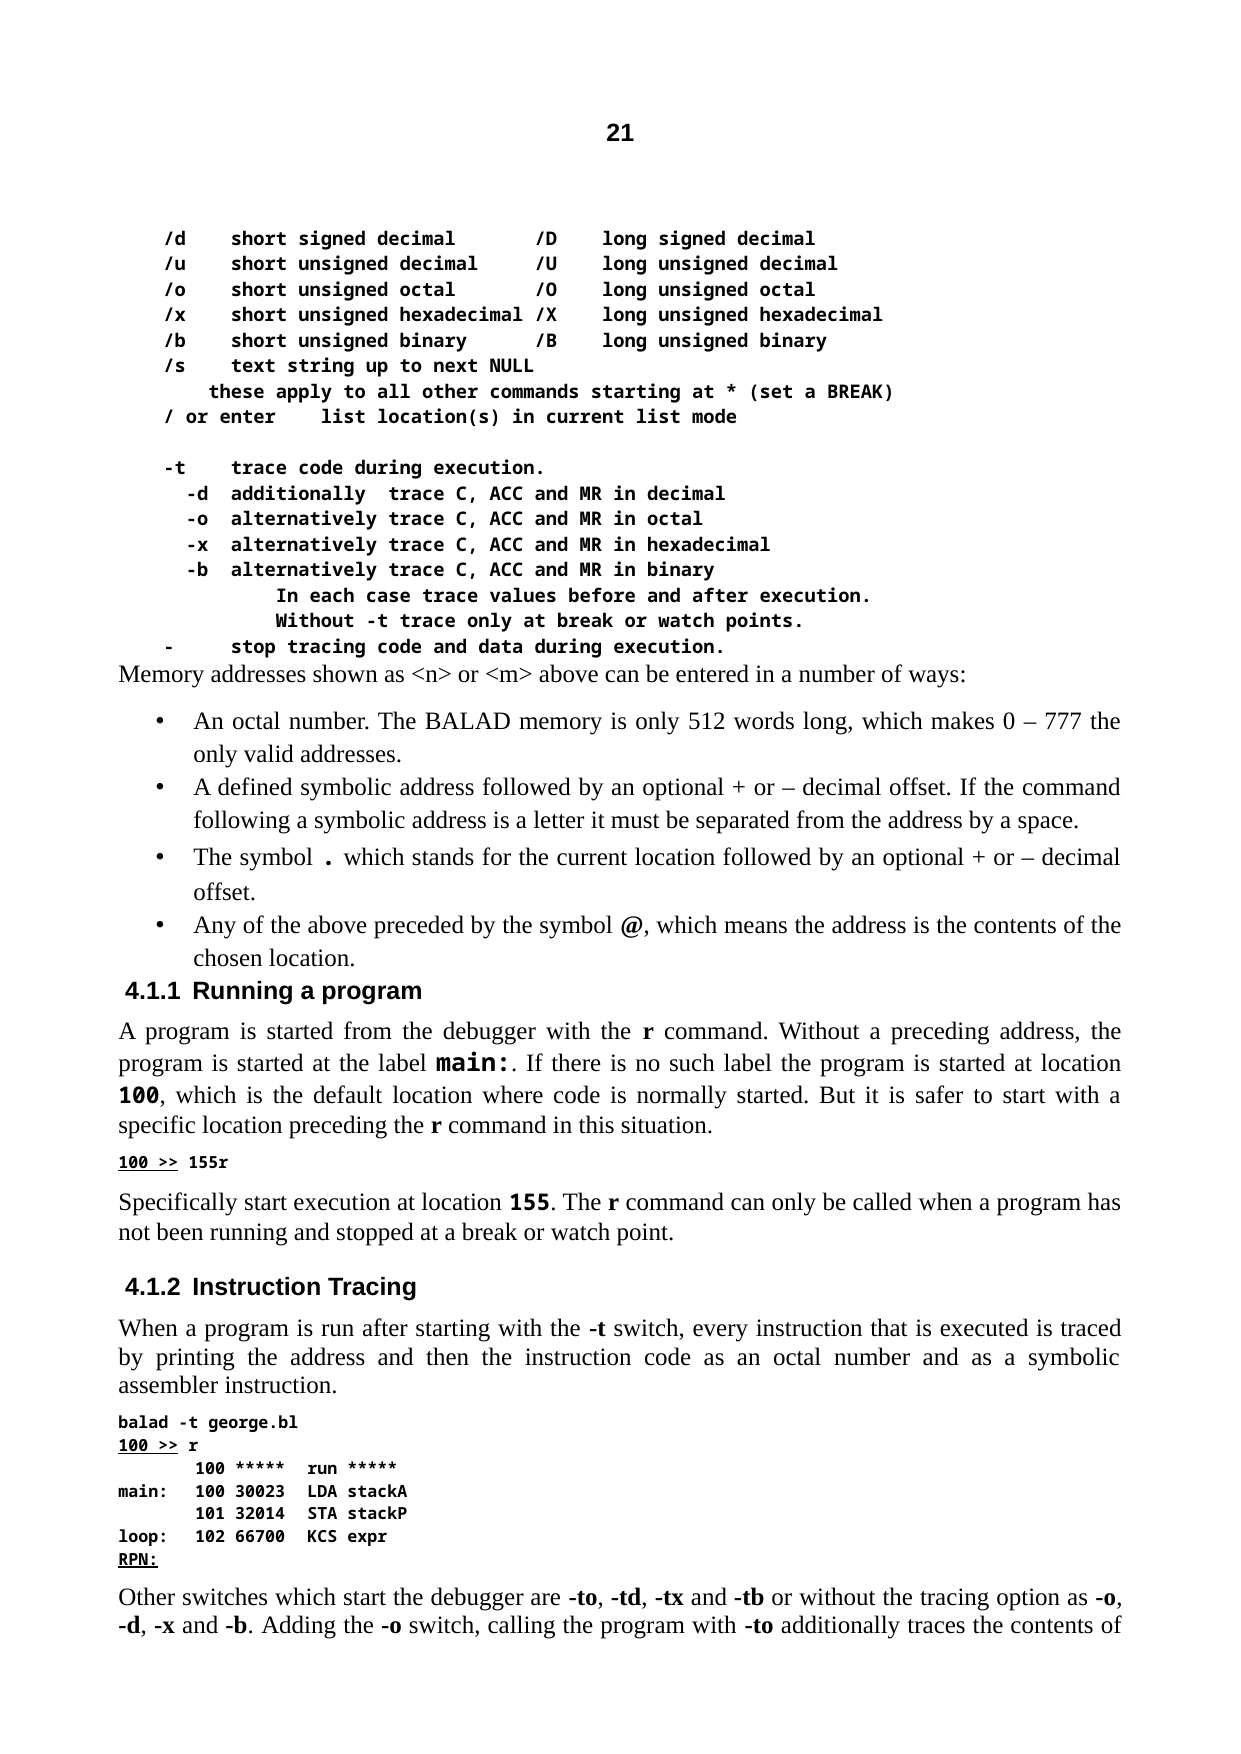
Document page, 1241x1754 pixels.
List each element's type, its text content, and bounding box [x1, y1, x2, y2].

text -b alternatively trace C, ACC and MR in binary [118, 557, 1122, 582]
text these apply to all other commands starting at * (set a BREAK) [118, 378, 1122, 403]
text /d short signed decimal /D long signed decimal [118, 225, 1122, 250]
text When a program is run after starting with the -t switch, every instruction that is executed is traced by printing the address and then the instruction code as an octal number and as a symbolic assembler instruction. [118, 1313, 1122, 1399]
text -o alternatively trace C, ACC and MR in octal [118, 506, 1122, 531]
list A defined symbolic address followed by an optional + or – decimal offset. If the command following a symbolic address is a letter it must be separated from the address by a space. [156, 772, 1122, 834]
text /x short unsigned hexadecimal /X long unsigned hexadecimal [118, 301, 1122, 327]
text Specifically start execution at location 155. The r command can only be called when a program has not been running and stopped at a break or watch point. [118, 1185, 1122, 1245]
text -d additionally trace C, ACC and MR in decimal [118, 480, 1122, 506]
text Without -t trace only at break or watch points. [118, 608, 1122, 633]
text Other switches which start the debugger are -to, -td, -tx and -tb or without the tracing option as -o, -d, -x and -b. Adding the -o switch, calling the program with -to additionally traces the contents of [118, 1582, 1122, 1639]
text -x alternatively trace C, ACC and MR in hexadecimal [118, 531, 1122, 557]
text - stop tracing code and data during execution. [118, 633, 1122, 659]
list An octal number. The BALAD memory is only 512 words long, which makes 0 – 777 the only valid addresses. [156, 706, 1122, 768]
text 100 >> 155r [118, 1151, 1122, 1174]
text /u short unsigned decimal /U long unsigned decimal [118, 250, 1122, 276]
text Memory addresses shown as <n> or <m> above can be entered in a number of ways: [118, 659, 1122, 687]
text /s text string up to next NULL [118, 352, 1122, 378]
text balad -t george.bl 100 >> r 100 ***** run ***** main: 100 30023 LDA stackA 101 32014 STA stackP loop: 102 66700 KCS expr RPN: [118, 1411, 1122, 1570]
text / or enter list location(s) in current list mode [118, 403, 1122, 429]
list The symbol . which stands for the current location followed by an optional + or – decimal offset. [156, 838, 1122, 906]
subtitle Instruction Tracing [118, 1272, 1122, 1301]
subtitle Running a program [118, 976, 1122, 1004]
text -t trace code during execution. [118, 454, 1122, 480]
text A program is started from the debugger with the r command. Without a preceding address, the program is started at the label main:. If there is no such label the program is started at location 100, which is the default location where code is normally started. But it is safer to start with a specific location preceding the r command in this situation. [118, 1016, 1122, 1139]
text In each case trace values before and after execution. [118, 582, 1122, 608]
text /b short unsigned binary /B long unsigned binary [118, 327, 1122, 352]
list Any of the above preceded by the symbol @, which means the address is the contents of the chosen location. [156, 910, 1122, 972]
text /o short unsigned octal /O long unsigned octal [118, 276, 1122, 301]
